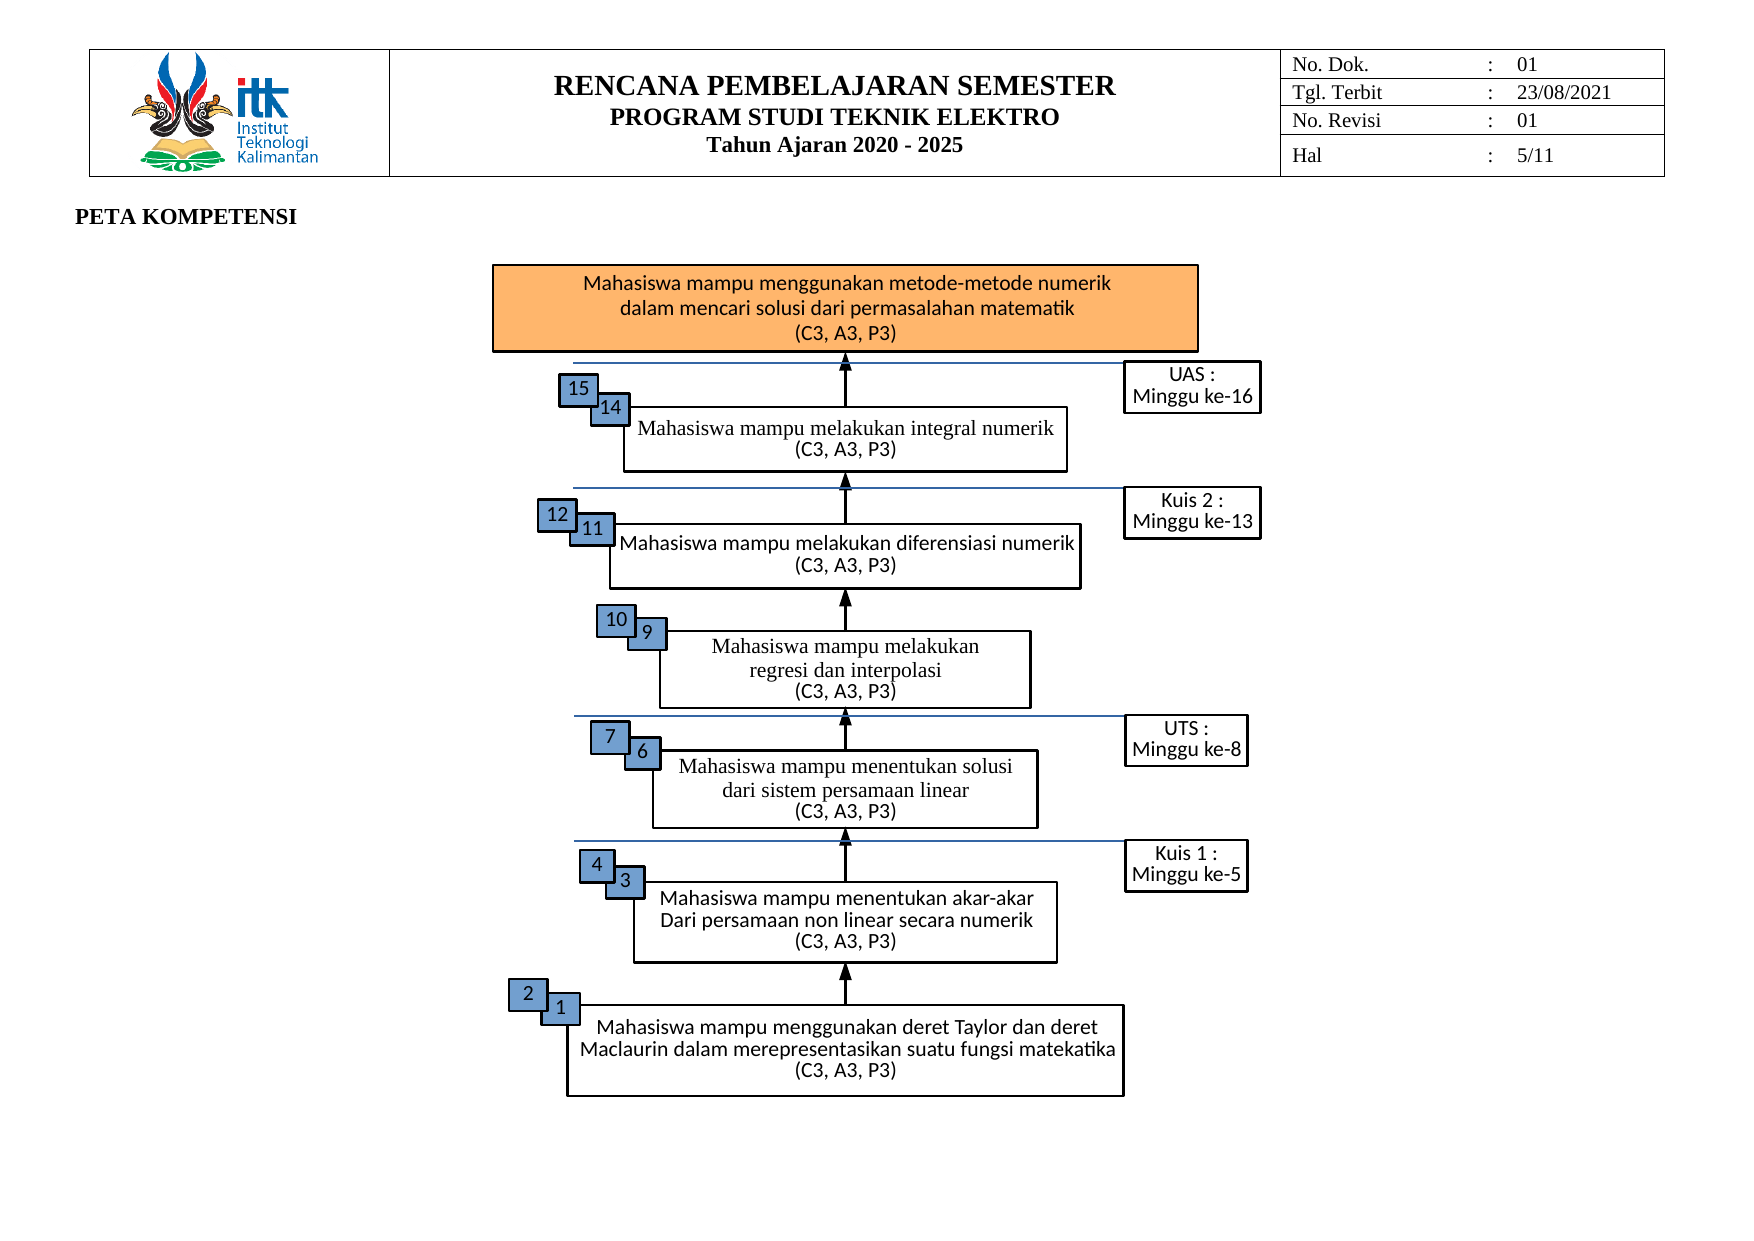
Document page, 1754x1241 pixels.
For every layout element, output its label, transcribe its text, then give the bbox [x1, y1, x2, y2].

subtitle PETA KOMPETENSI [75, 203, 1679, 229]
picture [127, 50, 322, 176]
